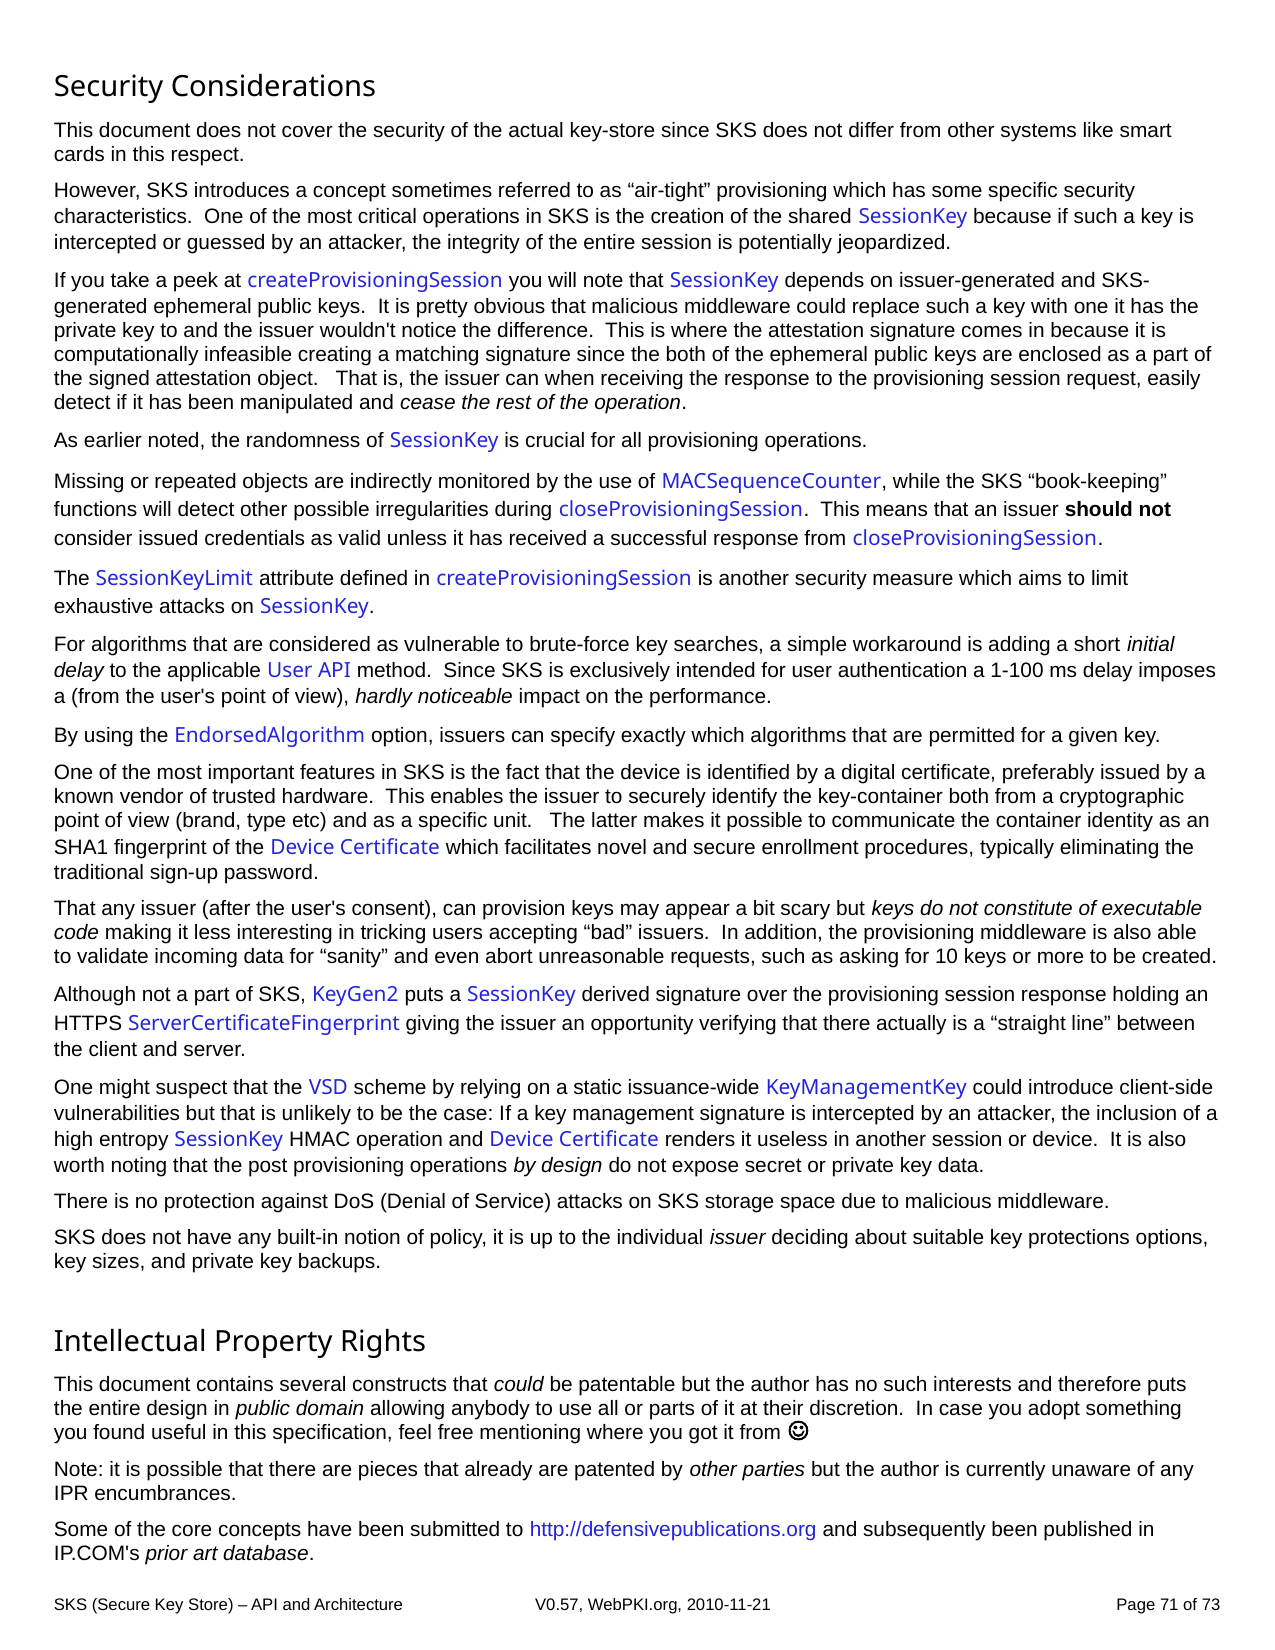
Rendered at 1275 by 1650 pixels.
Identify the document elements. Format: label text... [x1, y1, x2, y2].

text By using the EndorsedAlgorithm option, issuers can specify exactly which algorithms that are permitted for a given key. [54, 720, 1221, 748]
text Note: it is possible that there are pieces that already are patented by other parties but the author is currently unaware of any IPR encumbrances. [54, 1457, 1221, 1504]
subtitle Intellectual Property Rights [54, 1320, 1221, 1359]
text Missing or repeated objects are indirectly monitored by the use of MACSequenceCounter, while the SKS “book-keeping” functions will detect other possible irregularities during closeProvisioningSession. This means that an issuer should not consider issued credentials as valid unless it has received a successful response from closeProvisioningSession. [54, 466, 1221, 551]
text If you take a peek at createProvisioningSession you will note that SessionKey depends on issuer-generated and SKS-generated ephemeral public keys. It is pretty obvious that malicious middleware could replace such a key with one it has the private key to and the issuer wouldn't notice the difference. This is where the attestation signature comes in because it is computationally infeasible creating a matching signature since the both of the ephemeral public keys are enclosed as a part of the signed attestation object. That is, the issuer can when receiving the response to the provisioning session request, easily detect if it has been manipulated and cease the rest of the operation. [54, 266, 1221, 414]
text Although not a part of SKS, KeyGen2 puts a SessionKey derived signature over the provisioning session response holding an HTTPS ServerCertificateFingerprint giving the issuer an opportunity verifying that there actually is a “straight line” between the client and server. [54, 979, 1221, 1060]
text One of the most important features in SKS is the fact that the device is identified by a digital certificate, preferably issued by a known vendor of trusted hardware. This enables the issuer to securely identify the key-container both from a cryptographic point of view (brand, type etc) and as a specific unit. The latter makes it possible to communicate the container identity as an SHA1 fingerprint of the Device Certificate which facilitates novel and secure enrollment procedures, typically eliminating the traditional sign-up password. [54, 760, 1221, 884]
text This document does not cover the security of the actual key-store since SKS does not differ from other systems like smart cards in this respect. [54, 118, 1221, 166]
text As earlier noted, the randomness of SessionKey is crucial for all provisioning operations. [54, 426, 1221, 454]
subtitle Security Considerations [54, 66, 1221, 105]
text There is no protection against DoS (Denial of Service) attacks on SKS storage space due to malicious middleware. [54, 1189, 1221, 1213]
text That any issuer (after the user's consent), can provision keys may appear a bit scary but keys do not constitute of executable code making it less interesting in tricking users accepting “bad” issuers. In addition, the provisioning middleware is also able to validate incoming data for “sanity” and even abort unreasonable requests, such as asking for 10 keys or more to be created. [54, 896, 1221, 968]
text For algorithms that are considered as vulnerable to brute-force key searches, a simple workaround is adding a short initial delay to the applicable User API method. Since SKS is exclusively intended for user authentication a 1-100 ms delay imposes a (from the user's point of view), hardly noticeable impact on the performance. [54, 632, 1221, 708]
text However, SKS introduces a concept sometimes referred to as “air-tight” provisioning which has some specific security characteristics. One of the most critical operations in SKS is the creation of the shared SessionKey because if such a key is intercepted or guessed by an attacker, the integrity of the entire session is potentially jeopardized. [54, 177, 1221, 254]
text The SessionKeyLimit attribute defined in createProvisioningSession is another security measure which aims to limit exhaustive attacks on SessionKey. [54, 563, 1221, 620]
text Some of the core concepts have been submitted to http://defensivepublications.org and subsequently been published in IP.COM's prior art database. [54, 1516, 1221, 1564]
text This document contains several constructs that could be patentable but the author has no such interests and therefore puts the entire design in public domain allowing anybody to use all or parts of it at their discretion. In case you adopt something you found useful in this specification, feel free mentioning where you got it from  [54, 1372, 1221, 1445]
text One might suspect that the VSD scheme by relying on a static issuance-wide KeyManagementKey could introduce client-side vulnerabilities but that is unlikely to be the case: If a key management signature is intercepted by an attacker, the inclusion of a high entropy SessionKey HMAC operation and Device Certificate renders it useless in another session or device. It is also worth noting that the post provisioning operations by design do not expose secret or private key data. [54, 1072, 1221, 1177]
text SKS does not have any built-in notion of policy, it is up to the individual issuer deciding about suitable key protections options, key sizes, and private key backups. [54, 1224, 1221, 1272]
